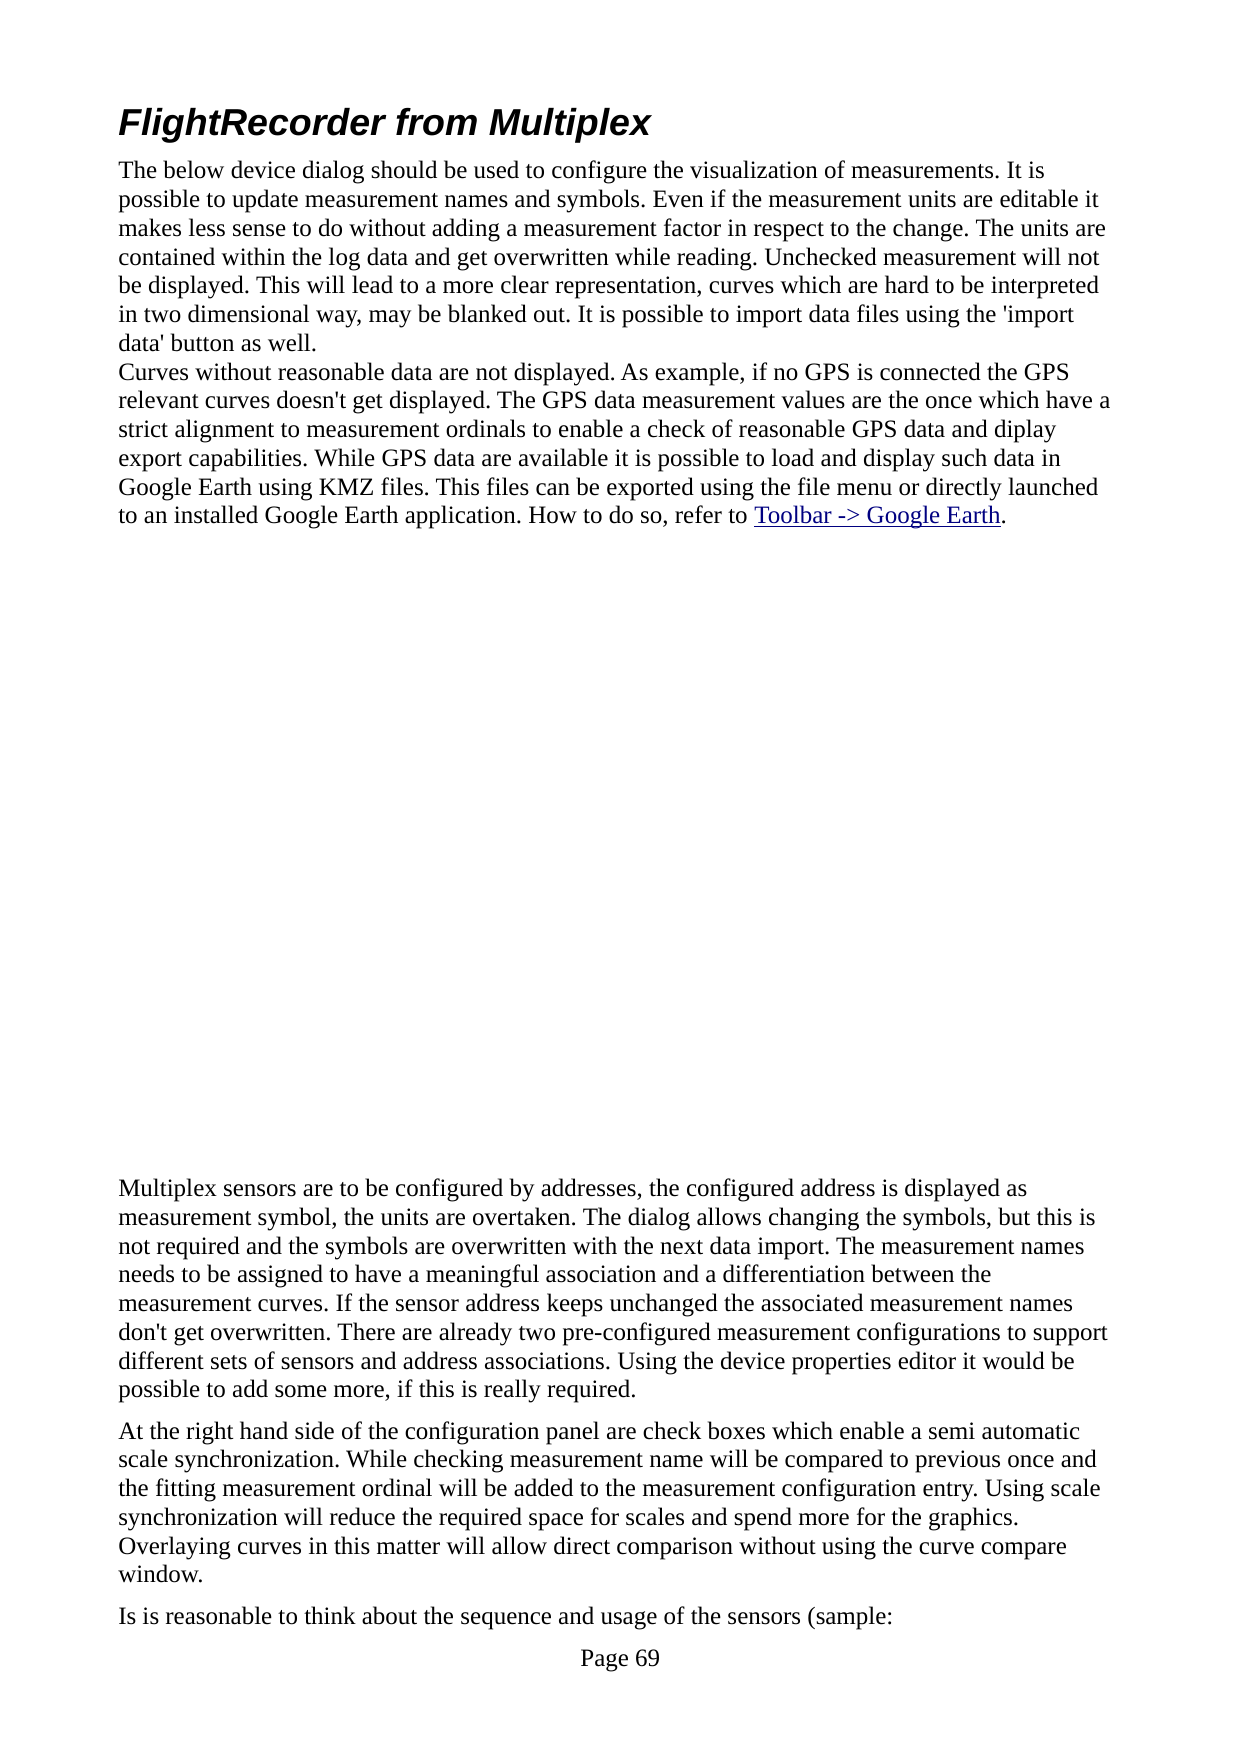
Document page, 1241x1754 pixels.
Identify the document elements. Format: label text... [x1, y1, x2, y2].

text Is is reasonable to think about the sequence and usage of the sensors (sample: [118, 1601, 1122, 1629]
text Multiplex sensors are to be configured by addresses, the configured address is displayed as measurement symbol, the units are overtaken. The dialog allows changing the symbols, but this is not required and the symbols are overwritten with the next data import. The measurement names needs to be assigned to have a meaningful association and a differentiation between the measurement curves. If the sensor address keeps unchanged the associated measurement names don't get overwritten. There are already two pre-configured measurement configurations to support different sets of sensors and address associations. Using the device properties editor it would be possible to add some more, if this is really required. [118, 1173, 1122, 1403]
text At the right hand side of the configuration panel are check boxes which enable a semi automatic scale synchronization. While checking measurement name will be compared to previous once and the fitting measurement ordinal will be added to the measurement configuration entry. Using scale synchronization will reduce the required space for scales and spend more for the graphics. Overlaying curves in this matter will allow direct comparison without using the curve compare window. [118, 1416, 1122, 1588]
subtitle FlightRecorder from Multiplex [118, 100, 1122, 143]
text The below device dialog should be used to configure the visualization of measurements. It is possible to update measurement names and symbols. Even if the measurement units are editable it makes less sense to do without adding a measurement factor in respect to the change. The units are contained within the log data and get overwritten while reading. Unchecked measurement will not be displayed. This will lead to a more clear representation, curves which are hard to be interpreted in two dimensional way, may be blanked out. It is possible to import data files using the 'import data' button as well. Curves without reasonable data are not displayed. As example, if no GPS is connected the GPS relevant curves doesn't get displayed. The GPS data measurement values are the once which have a strict alignment to measurement ordinals to enable a check of reasonable GPS data and diplay export capabilities. While GPS data are available it is possible to load and display such data in Google Earth using KMZ files. This files can be exported using the file menu or directly launched to an installed Google Earth application. How to do so, refer to Toolbar -> Google Earth. [118, 156, 1122, 529]
